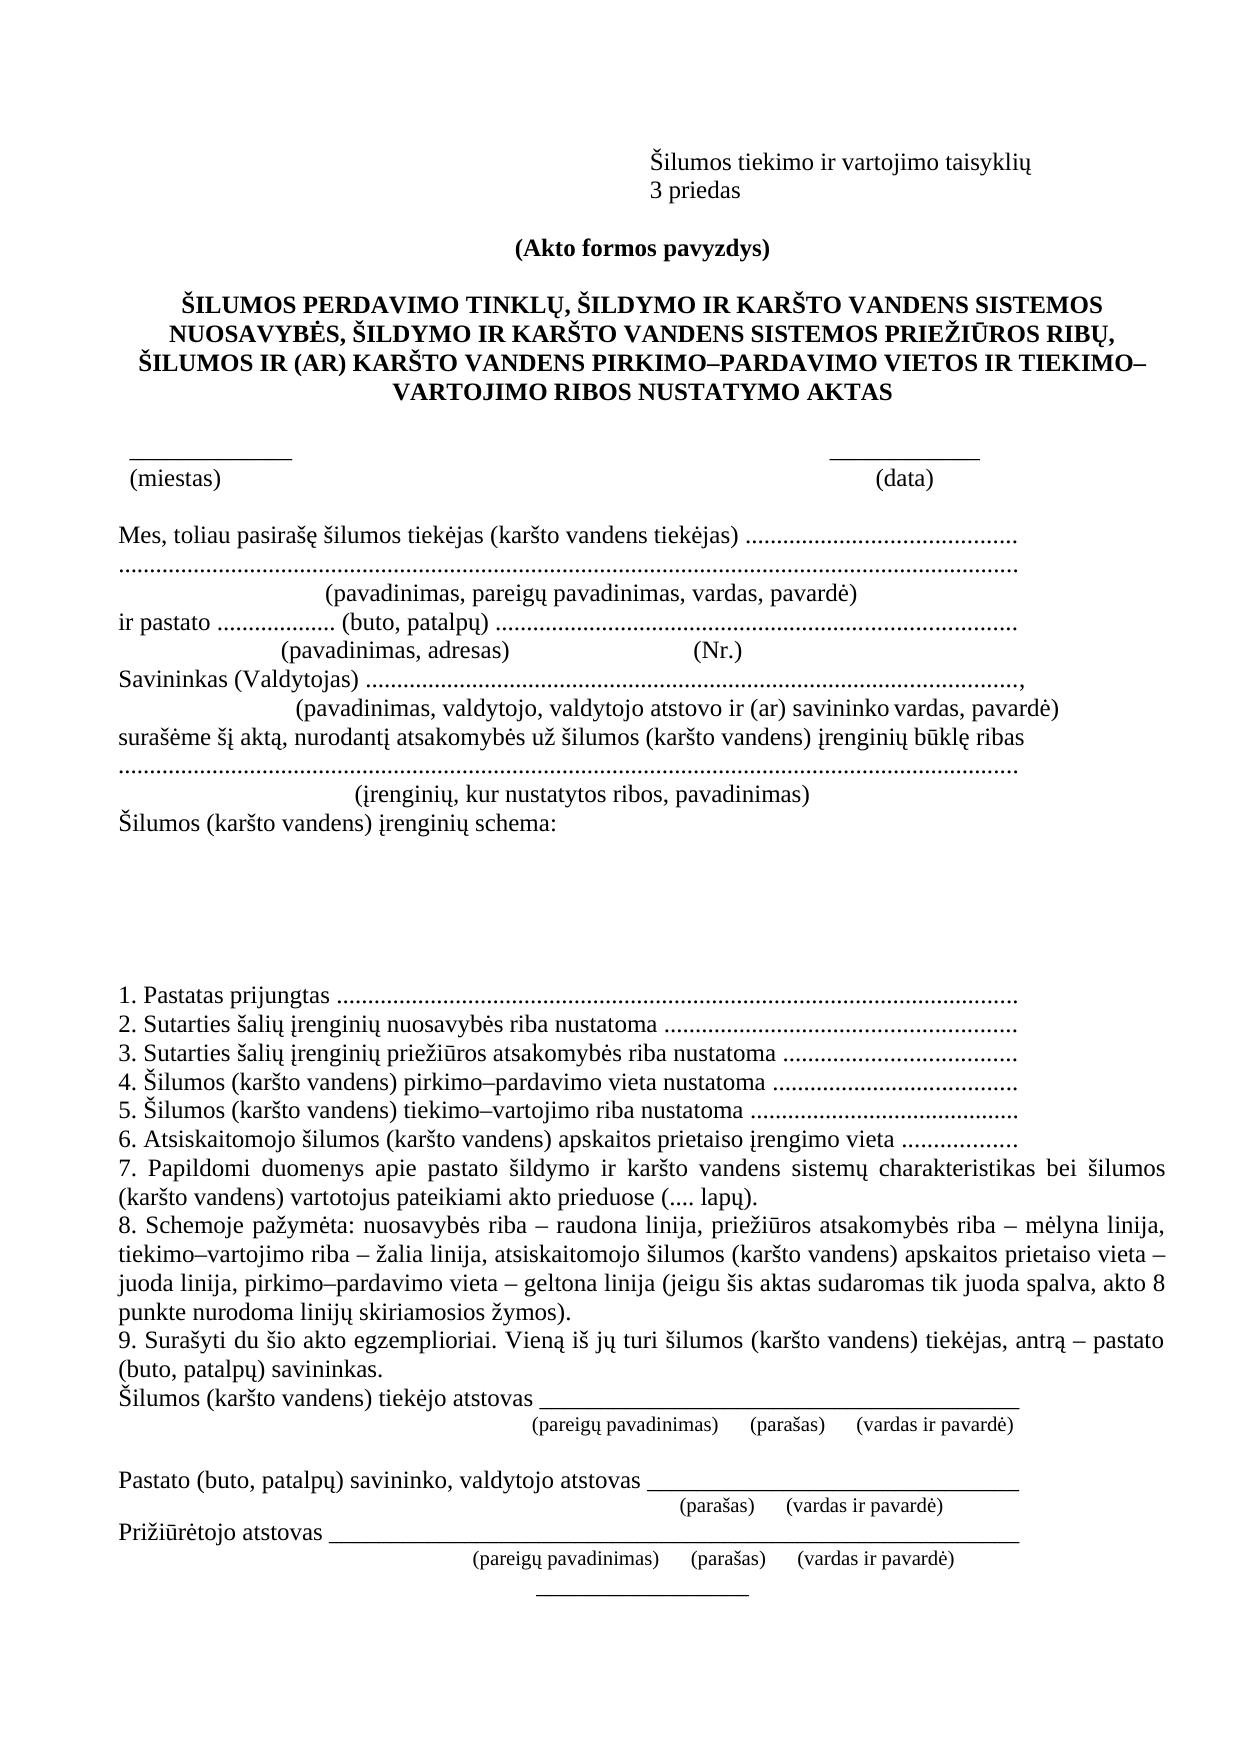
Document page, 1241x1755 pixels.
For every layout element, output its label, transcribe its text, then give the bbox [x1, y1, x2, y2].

table_header ____________ (data) [746, 434, 1063, 492]
table_header [435, 434, 746, 492]
text Šilumos tiekimo ir vartojimo taisyklių [118, 147, 1166, 176]
text 9. Surašyti du šio akto egzemplioriai. Vieną iš jų turi šilumos (karšto vandens) tiekėjas, antrą – pastato (buto, patalpų) savininkas. [118, 1326, 1166, 1383]
text Šilumos (karšto vandens) įrenginių schema: [118, 808, 1166, 837]
text Mes, toliau pasirašę šilumos tiekėjas (karšto vandens tiekėjas) [118, 521, 1166, 549]
text _________________ [118, 1570, 1166, 1599]
text 8. Schemoje pažymėta: nuosavybės riba – raudona linija, priežiūros atsakomybės riba – mėlyna linija, tiekimo–vartojimo riba – žalia linija, atsiskaitomojo šilumos (karšto vandens) apskaitos prietaiso vieta – juoda linija, pirkimo–pardavimo vieta – geltona linija (jeigu šis aktas sudaromas tik juoda spalva, akto 8 punkte nurodoma linijų skiriamosios žymos). [118, 1211, 1166, 1326]
text Šilumos (karšto vandens) tiekėjo atstovas [118, 1383, 1166, 1412]
text 7. Papildomi duomenys apie pastato šildymo ir karšto vandens sistemų charakteristikas bei šilumos (karšto vandens) vartotojus pateikiami akto prieduose (.... lapų). [118, 1153, 1166, 1211]
table_header _____________ (miestas) [118, 434, 435, 492]
text Savininkas (Valdytojas) , [118, 664, 1166, 693]
text (įrenginių, kur nustatytos ribos, pavadinimas) [118, 779, 1166, 808]
text 3 priedas [118, 176, 1166, 204]
text Prižiūrėtojo atstovas [118, 1517, 1166, 1546]
text 5. Šilumos (karšto vandens) tiekimo–vartojimo riba nustatoma [118, 1096, 1166, 1124]
text (pavadinimas, adresas) (Nr.) [118, 636, 1166, 664]
text ir pastato ................... (buto, patalpų) [118, 607, 1166, 636]
text surašėme šį aktą, nurodantį atsakomybės už šilumos (karšto vandens) įrenginių būklę ribas [118, 722, 1166, 751]
text 2. Sutarties šalių įrenginių nuosavybės riba nustatoma [118, 1009, 1166, 1038]
text (Akto formos pavyzdys) [118, 233, 1166, 262]
text ... [118, 549, 1166, 578]
text (pareigų pavadinimas) (parašas) (vardas ir pavardė) [118, 1546, 1166, 1570]
text (pareigų pavadinimas) (parašas) (vardas ir pavardė) [118, 1412, 1166, 1436]
text 3. Sutarties šalių įrenginių priežiūros atsakomybės riba nustatoma [118, 1038, 1166, 1067]
text (pavadinimas, pareigų pavadinimas, vardas, pavardė) [118, 578, 1166, 607]
text 1. Pastatas prijungtas [118, 981, 1166, 1009]
text 4. Šilumos (karšto vandens) pirkimo–pardavimo vieta nustatoma [118, 1067, 1166, 1096]
table_header [118, 837, 1063, 952]
text (parašas) (vardas ir pavardė) [118, 1493, 1166, 1517]
text 6. Atsiskaitomojo šilumos (karšto vandens) apskaitos prietaiso įrengimo vieta [118, 1124, 1166, 1153]
text (pavadinimas, valdytojo, valdytojo atstovo ir (ar) savininko vardas, pavardė) [118, 693, 1166, 722]
text ŠILUMOS PERDAVIMO TINKLŲ, ŠILDYMO IR KARŠTO VANDENS SISTEMOS NUOSAVYBĖS, ŠILDYMO IR KARŠTO VANDENS SISTEMOS PRIEŽIŪROS RIBŲ, ŠILUMOS IR (AR) KARŠTO VANDENS PIRKIMO–PARDAVIMO VIETOS IR TIEKIMO–VARTOJIMO RIBOS NUSTATYMO AKTAS [118, 291, 1166, 406]
text Pastato (buto, patalpų) savininko, valdytojo atstovas [118, 1465, 1166, 1493]
